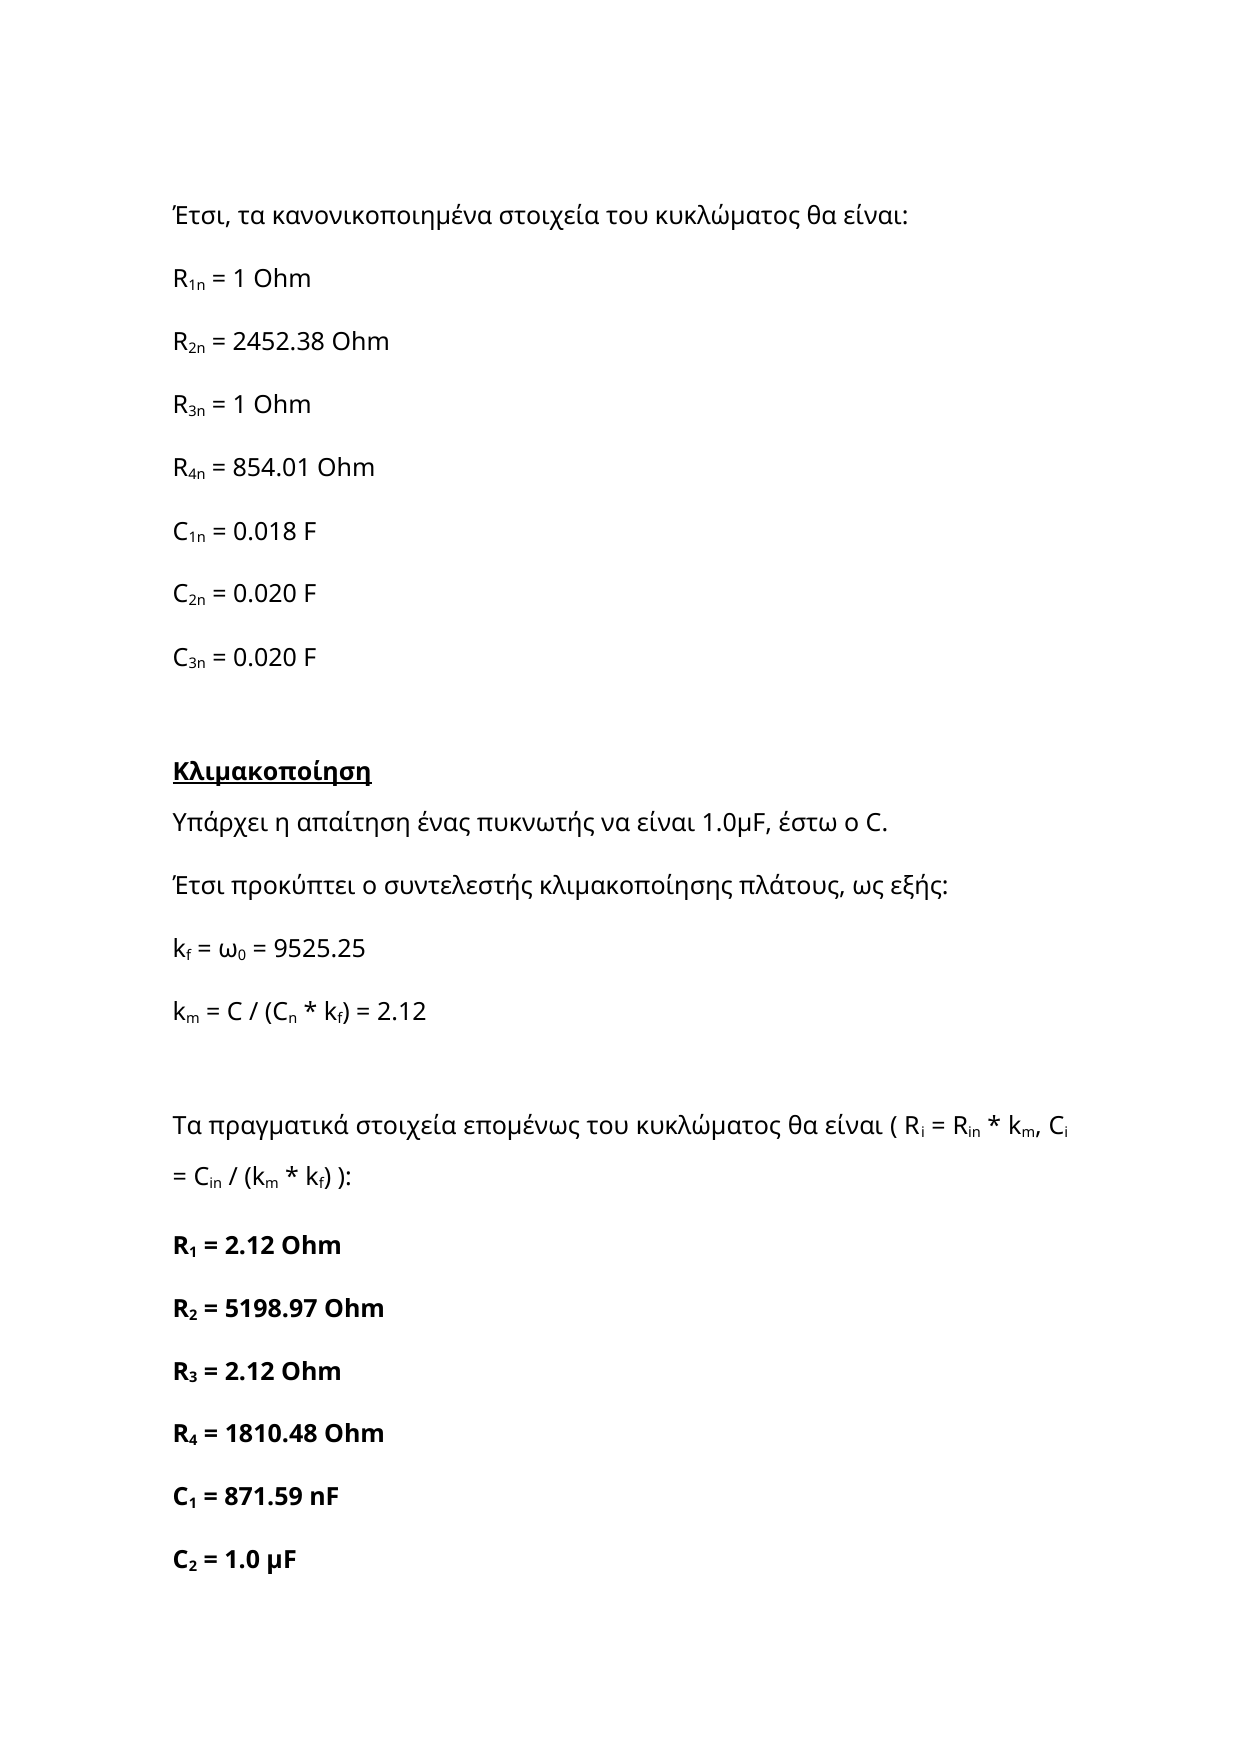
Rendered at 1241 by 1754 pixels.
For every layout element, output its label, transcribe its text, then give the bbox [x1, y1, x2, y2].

text R4 = 1810.48 Ohm [172, 1416, 1068, 1450]
text R3 = 2.12 Ohm [172, 1353, 1068, 1387]
text C1 = 871.59 nF [172, 1479, 1068, 1513]
text C2 = 1.0 μF [172, 1542, 1068, 1576]
text Έτσι προκύπτει ο συντελεστής κλιμακοποίησης πλάτους, ως εξής: [172, 867, 1068, 901]
text Έτσι, τα κανονικοποιημένα στοιχεία του κυκλώματος θα είναι: [172, 198, 1068, 232]
text kf = ω0 = 9525.25 [172, 930, 1068, 964]
text C1n = 0.018 F [172, 513, 1068, 547]
text C3n = 0.020 F [172, 639, 1068, 673]
text C2n = 0.020 F [172, 576, 1068, 610]
text Υπάρχει η απαίτηση ένας πυκνωτής να είναι 1.0μF, έστω ο C. [172, 804, 1068, 838]
text Τα πραγματικά στοιχεία επομένως του κυκλώματος θα είναι ( Ri = Rin * km, Ci = Cin / (km * kf) ): [172, 1107, 1068, 1192]
text R1 = 2.12 Ohm [172, 1227, 1068, 1261]
text R3n = 1 Ohm [172, 387, 1068, 421]
text R4n = 854.01 Ohm [172, 450, 1068, 484]
text R2n = 2452.38 Ohm [172, 324, 1068, 358]
text km = C / (Cn * kf) = 2.12 [172, 993, 1068, 1027]
text R2 = 5198.97 Ohm [172, 1290, 1068, 1324]
text Κλιμακοποίηση [172, 753, 1068, 787]
text R1n = 1 Ohm [172, 261, 1068, 295]
